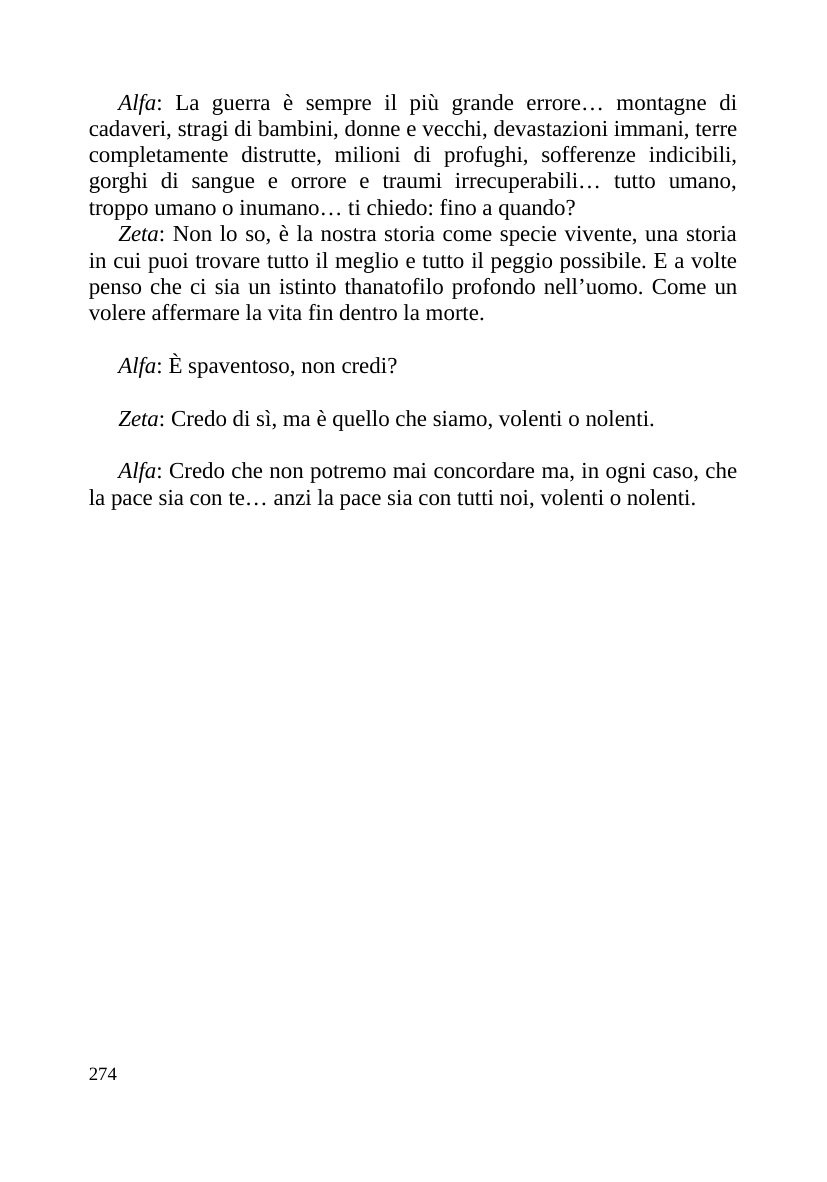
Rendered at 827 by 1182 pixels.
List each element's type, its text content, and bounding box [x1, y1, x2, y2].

text Zeta: Credo di sì, ma è quello che siamo, volenti o nolenti. [88, 405, 738, 431]
text Alfa: La guerra è sempre il più grande errore… montagne di cadaveri, stragi di bambini, donne e vecchi, devastazioni immani, terre completamente distrutte, milioni di profughi, sofferenze indicibili, gorghi di sangue e orrore e traumi irrecuperabili… tutto umano, troppo umano o inumano… ti chiedo: fino a quando? [88, 88, 738, 220]
text Alfa: è spaventoso, non credi? [88, 352, 738, 378]
text Zeta: Non lo so, è la nostra storia come specie vivente, una storia in cui puoi trovare tutto il meglio e tutto il peggio possibile. E a volte penso che ci sia un istinto thanatofilo profondo nell’uomo. Come un volere affermare la vita fin dentro la morte. [88, 220, 738, 326]
text Alfa: Credo che non potremo mai concordare ma, in ogni caso, che la pace sia con te… anzi la pace sia con tutti noi, volenti o nolenti. [88, 457, 738, 510]
